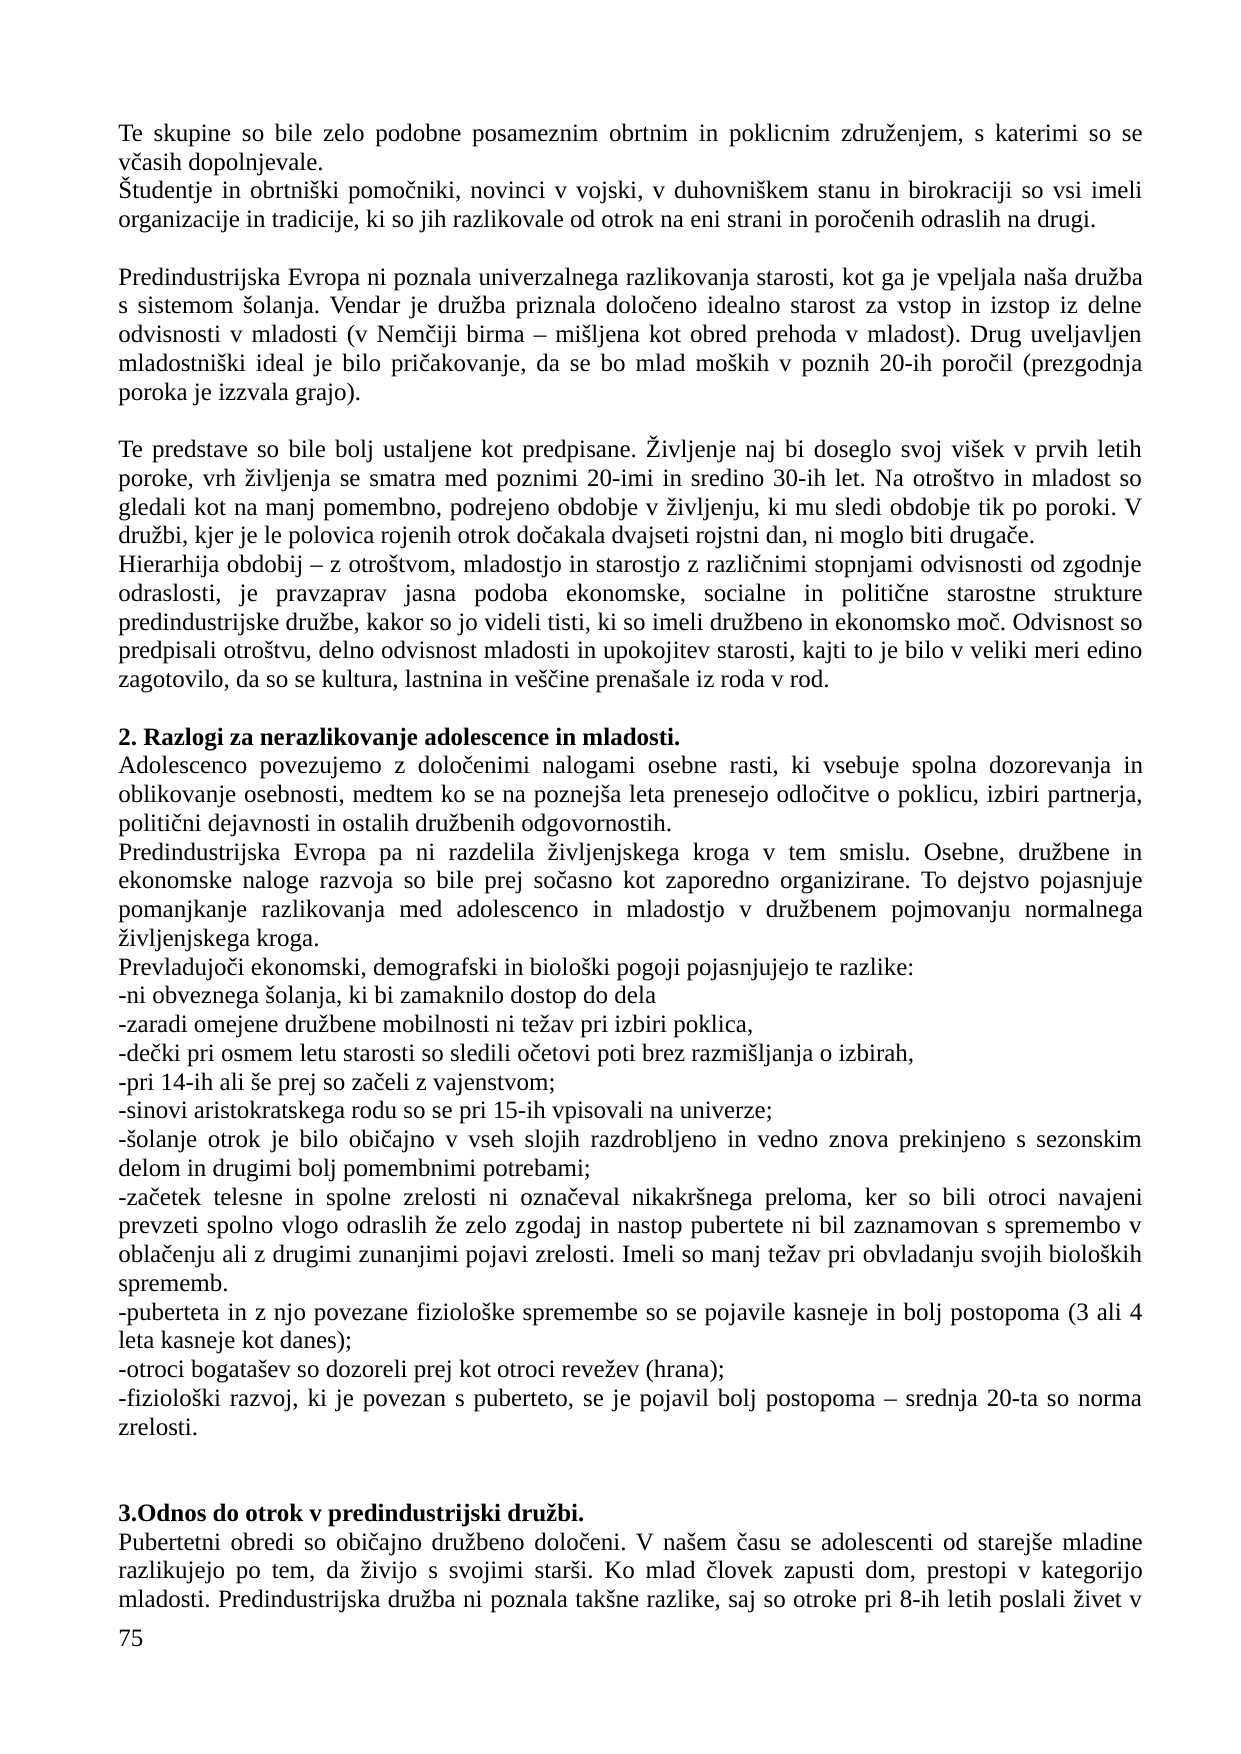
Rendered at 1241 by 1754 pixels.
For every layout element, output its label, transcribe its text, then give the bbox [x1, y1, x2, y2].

text Prevladujoči ekonomski, demografski in biološki pogoji pojasnjujejo te razlike: [118, 952, 1144, 981]
text Te predstave so bile bolj ustaljene kot predpisane. Življenje naj bi doseglo svoj višek v prvih letih poroke, vrh življenja se smatra med poznimi 20-imi in sredino 30-ih let. Na otroštvo in mladost so gledali kot na manj pomembno, podrejeno obdobje v življenju, ki mu sledi obdobje tik po poroki. V družbi, kjer je le polovica rojenih otrok dočakala dvajseti rojstni dan, ni moglo biti drugače. [118, 434, 1144, 549]
text Hierarhija obdobij – z otroštvom, mladostjo in starostjo z različnimi stopnjami odvisnosti od zgodnje odraslosti, je pravzaprav jasna podoba ekonomske, socialne in politične starostne strukture predindustrijske družbe, kakor so jo videli tisti, ki so imeli družbeno in ekonomsko moč. Odvisnost so predpisali otroštvu, delno odvisnost mladosti in upokojitev starosti, kajti to je bilo v veliki meri edino zagotovilo, da so se kultura, lastnina in veščine prenašale iz roda v rod. [118, 549, 1144, 693]
text -sinovi aristokratskega rodu so se pri 15-ih vpisovali na univerze; [118, 1096, 1144, 1124]
text -začetek telesne in spolne zrelosti ni označeval nikakršnega preloma, ker so bili otroci navajeni prevzeti spolno vlogo odraslih že zelo zgodaj in nastop pubertete ni bil zaznamovan s spremembo v oblačenju ali z drugimi zunanjimi pojavi zrelosti. Imeli so manj težav pri obvladanju svojih bioloških sprememb. [118, 1182, 1144, 1297]
text -fiziološki razvoj, ki je povezan s puberteto, se je pojavil bolj postopoma – srednja 20-ta so norma zrelosti. [118, 1383, 1144, 1441]
text -zaradi omejene družbene mobilnosti ni težav pri izbiri poklica, [118, 1009, 1144, 1038]
text 2. Razlogi za nerazlikovanje adolescence in mladosti. [118, 722, 1144, 751]
text Te skupine so bile zelo podobne posameznim obrtnim in poklicnim združenjem, s katerimi so se včasih dopolnjevale. [118, 118, 1144, 176]
text -šolanje otrok je bilo običajno v vseh slojih razdrobljeno in vedno znova prekinjeno s sezonskim delom in drugimi bolj pomembnimi potrebami; [118, 1124, 1144, 1182]
text -pri 14-ih ali še prej so začeli z vajenstvom; [118, 1067, 1144, 1096]
text -otroci bogatašev so dozoreli prej kot otroci revežev (hrana); [118, 1354, 1144, 1383]
text Predindustrijska Evropa pa ni razdelila življenjskega kroga v tem smislu. Osebne, družbene in ekonomske naloge razvoja so bile prej sočasno kot zaporedno organizirane. To dejstvo pojasnjuje pomanjkanje razlikovanja med adolescenco in mladostjo v družbenem pojmovanju normalnega življenjskega kroga. [118, 837, 1144, 952]
text Predindustrijska Evropa ni poznala univerzalnega razlikovanja starosti, kot ga je vpeljala naša družba s sistemom šolanja. Vendar je družba priznala določeno idealno starost za vstop in izstop iz delne odvisnosti v mladosti (v Nemčiji birma – mišljena kot obred prehoda v mladost). Drug uveljavljen mladostniški ideal je bilo pričakovanje, da se bo mlad moških v poznih 20-ih poročil (prezgodnja poroka je izzvala grajo). [118, 262, 1144, 406]
text -puberteta in z njo povezane fiziološke spremembe so se pojavile kasneje in bolj postopoma (3 ali 4 leta kasneje kot danes); [118, 1297, 1144, 1354]
text Pubertetni obredi so običajno družbeno določeni. V našem času se adolescenti od starejše mladine razlikujejo po tem, da živijo s svojimi starši. Ko mlad človek zapusti dom, prestopi v kategorijo mladosti. Predindustrijska družba ni poznala takšne razlike, saj so otroke pri 8-ih letih poslali živet v [118, 1527, 1144, 1613]
text Adolescenco povezujemo z določenimi nalogami osebne rasti, ki vsebuje spolna dozorevanja in oblikovanje osebnosti, medtem ko se na poznejša leta prenesejo odločitve o poklicu, izbiri partnerja, politični dejavnosti in ostalih družbenih odgovornostih. [118, 751, 1144, 837]
text -ni obveznega šolanja, ki bi zamaknilo dostop do dela [118, 981, 1144, 1009]
text Študentje in obrtniški pomočniki, novinci v vojski, v duhovniškem stanu in birokraciji so vsi imeli organizacije in tradicije, ki so jih razlikovale od otrok na eni strani in poročenih odraslih na drugi. [118, 176, 1144, 233]
text -dečki pri osmem letu starosti so sledili očetovi poti brez razmišljanja o izbirah, [118, 1038, 1144, 1067]
text 3.Odnos do otrok v predindustrijski družbi. [118, 1498, 1144, 1527]
